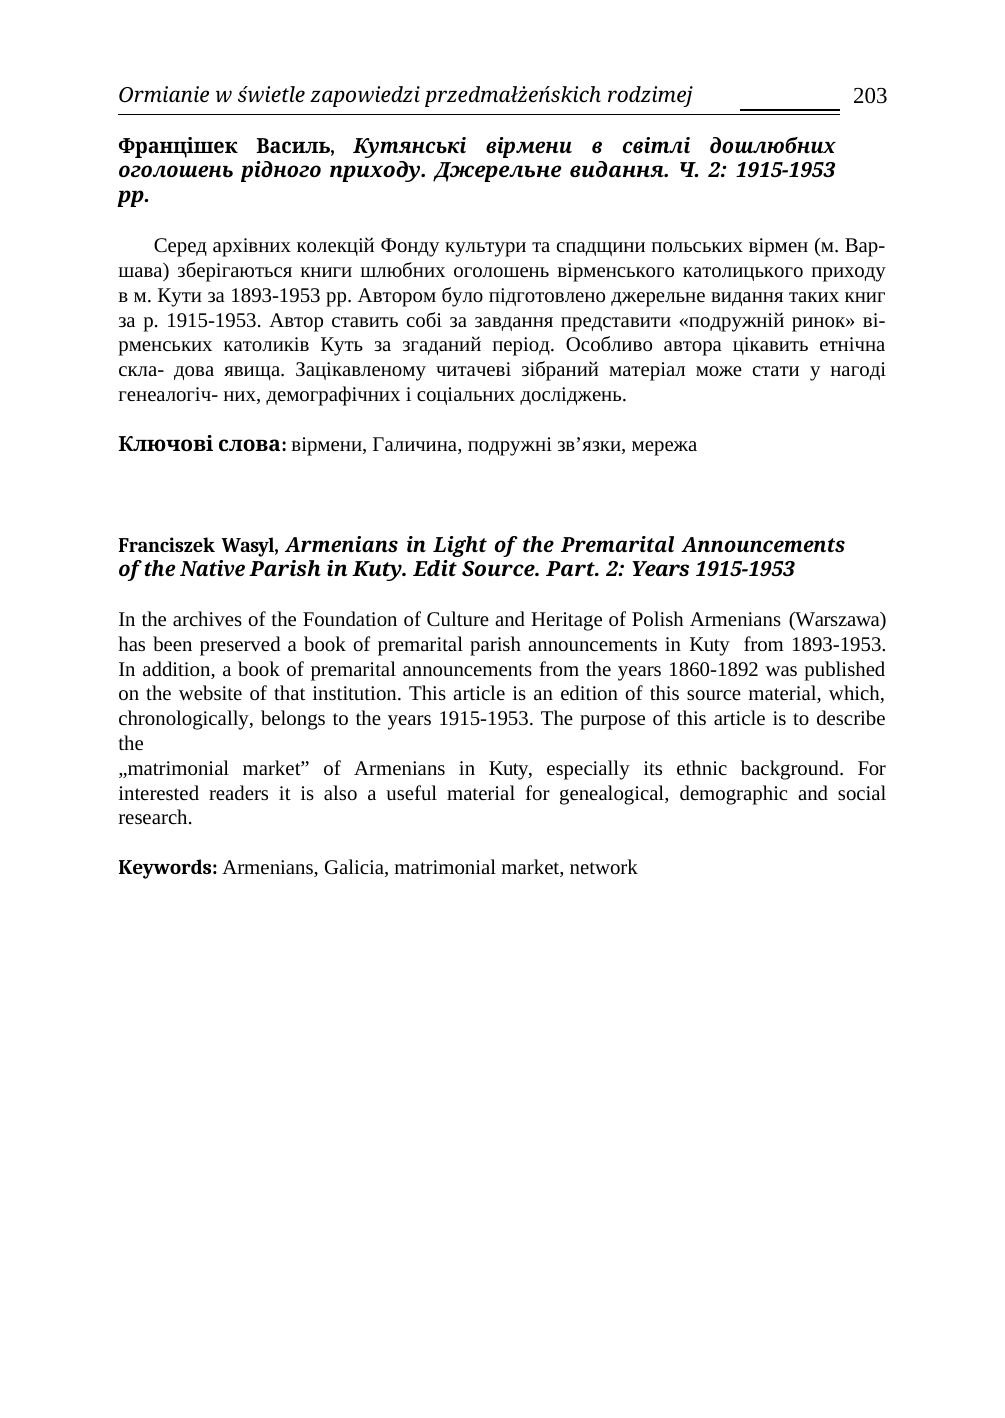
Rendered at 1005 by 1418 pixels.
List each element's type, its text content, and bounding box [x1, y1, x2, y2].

text Францішек Василь, Кутянські вірмени в світлі дошлюбних оголошень рідного приходу. Джерельне видання. Ч. 2: 1915-1953 рр. [118, 133, 836, 208]
text „matrimonial market” of Armenians in Kuty, especially its ethnic background. For interested readers it is also a useful material for genealogical, demographic and social research. [118, 756, 886, 829]
subtitle Серед архівних колекцій Фонду культури та спадщини польських вірмен (м. Вар- шава) зберігаються книги шлюбних оголошень вірменського католицького приходу в м. Кути за 1893-1953 рр. Автором було підготовлено джерельне видання таких книг за р. 1915-1953. Автор ставить собі за завдання представити «подружній ринок» ві- рменських католиків Куть за згаданий період. Особливо автора цікавить етнічна скла- дова явища. Зацікавленому читачеві зібраний матеріал може стати у нагоді генеалогіч- них, демографічних і соціальних досліджень. [118, 233, 886, 406]
text Keywords: Armenians, Galicia, matrimonial market, network [118, 855, 898, 879]
subtitle Franciszek Wasyl, Armenians in Light of the Premarital Announcements of the Native Parish in Kuty. Edit Source. Part. 2: Years 1915-1953 [118, 532, 845, 582]
subtitle In the archives of the Foundation of Culture and Heritage of Polish Armenians (Warszawa) has been preserved a book of premarital parish announcements in Kuty from 1893-1953. In addition, a book of premarital announcements from the years 1860-1892 was published on the website of that institution. This article is an edition of this source material, which, chronologically, belongs to the years 1915-1953. The purpose of this article is to describe the [118, 607, 886, 755]
text Ключові слова: вірмени, Галичина, подружні зв’язки, мережа [118, 432, 898, 456]
